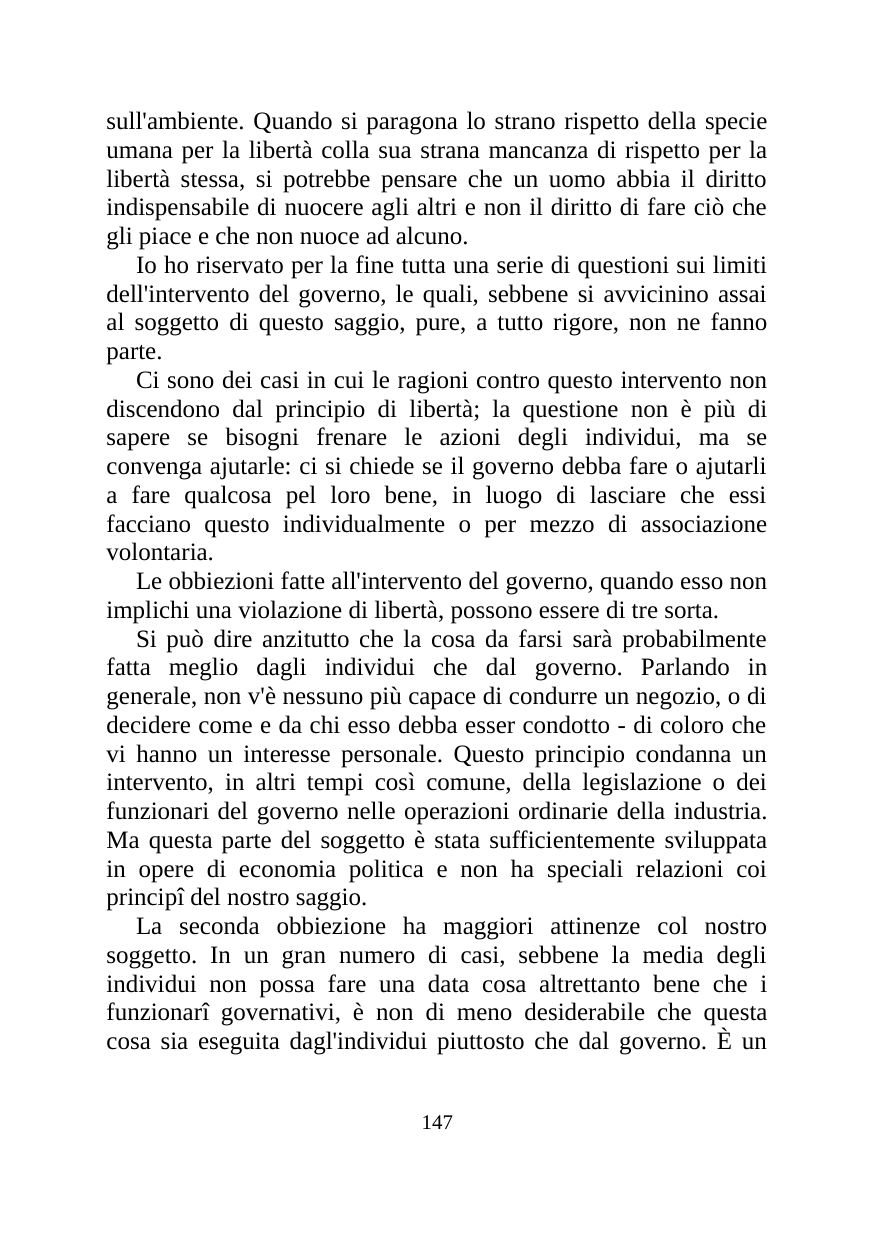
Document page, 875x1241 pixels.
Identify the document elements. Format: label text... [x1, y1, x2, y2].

text La seconda obbiezione ha maggiori attinenze col nostro soggetto. In un gran numero di casi, sebbene la media degli individui non possa fare una data cosa altrettanto bene che i funzionarî governativi, è non di meno desiderabile che questa cosa sia eseguita dagl'individui piuttosto che dal governo. È un [106, 911, 768, 1055]
text Ci sono dei casi in cui le ragioni contro questo intervento non discendono dal principio di libertà; la questione non è più di sapere se bisogni frenare le azioni degli individui, ma se convenga ajutarle: ci si chiede se il governo debba fare o ajutarli a fare qualcosa pel loro bene, in luogo di lasciare che essi facciano questo individualmente o per mezzo di associazione volontaria. [106, 365, 768, 566]
text Io ho riservato per la fine tutta una serie di questioni sui limiti dell'intervento del governo, le quali, sebbene si avvicinino assai al soggetto di questo saggio, pure, a tutto rigore, non ne fanno parte. [106, 250, 768, 365]
text Le obbiezioni fatte all'intervento del governo, quando esso non implichi una violazione di libertà, possono essere di tre sorta. [106, 566, 768, 624]
text Si può dire anzitutto che la cosa da farsi sarà probabilmente fatta meglio dagli individui che dal governo. Parlando in generale, non v'è nessuno più capace di condurre un negozio, o di decidere come e da chi esso debba esser condotto - di coloro che vi hanno un interesse personale. Questo principio condanna un intervento, in altri tempi così comune, della legislazione o dei funzionari del governo nelle operazioni ordinarie della industria. Ma questa parte del soggetto è stata sufficientemente sviluppata in opere di economia politica e non ha speciali relazioni coi principî del nostro saggio. [106, 624, 768, 911]
text sull'ambiente. Quando si paragona lo strano rispetto della specie umana per la libertà colla sua strana mancanza di rispetto per la libertà stessa, si potrebbe pensare che un uomo abbia il diritto indispensabile di nuocere agli altri e non il diritto di fare ciò che gli piace e che non nuoce ad alcuno. [106, 106, 768, 250]
